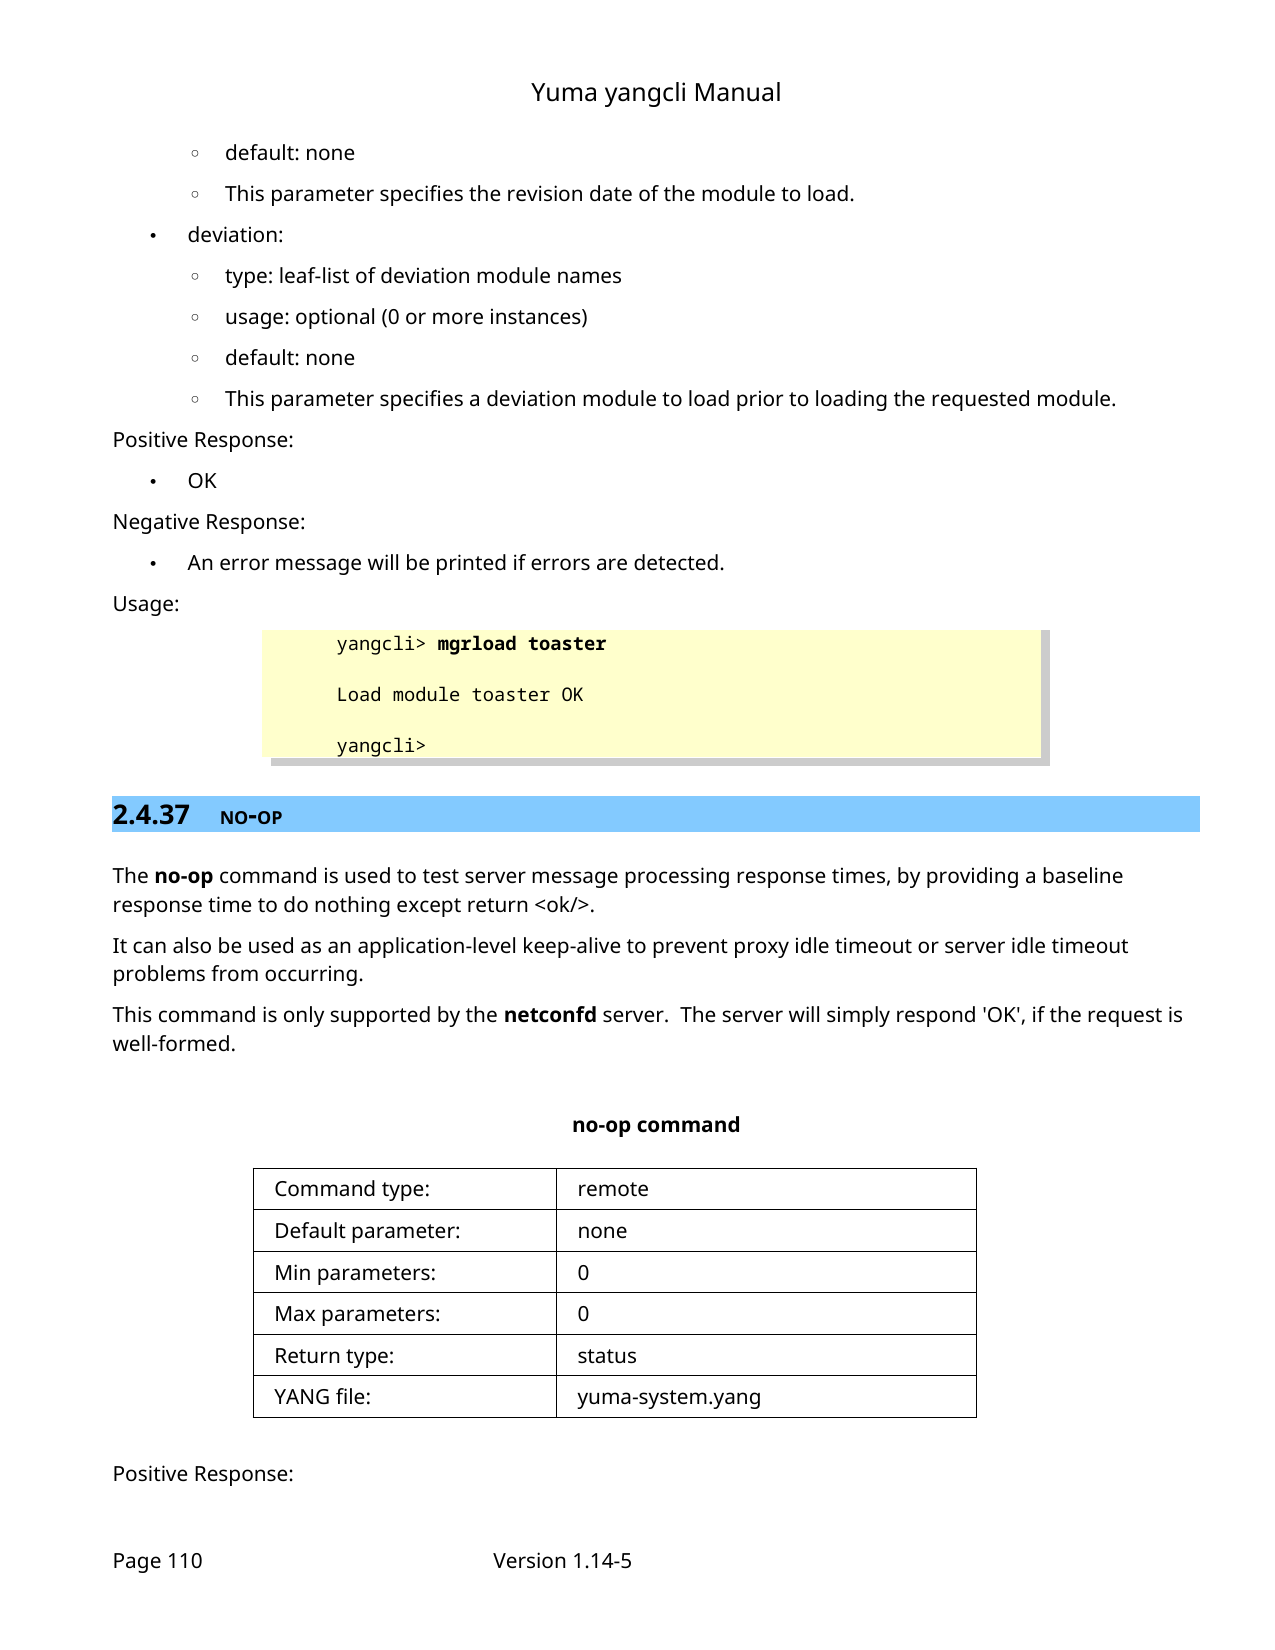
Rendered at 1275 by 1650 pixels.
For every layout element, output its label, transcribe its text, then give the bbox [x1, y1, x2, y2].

table_cell Min parameters: [254, 1252, 556, 1292]
text It can also be used as an application-level keep-alive to prevent proxy idle timeout or server idle timeout problems from occurring. [112, 931, 1200, 988]
table_cell 0 [557, 1293, 976, 1334]
text Load module toaster OK [262, 681, 1041, 706]
table_cell yuma-system.yang [557, 1376, 976, 1417]
subtitle no-op command [127, 1111, 1185, 1139]
list default: none [187, 343, 1200, 372]
table_cell none [557, 1210, 976, 1251]
list type: leaf-list of deviation module names [187, 261, 1200, 290]
list OK [150, 466, 1200, 494]
text yangcli> mgrload toaster [262, 630, 1041, 655]
text Negative Response: [112, 507, 1200, 535]
subtitle no-op [112, 796, 1200, 832]
list An error message will be printed if errors are detected. [150, 548, 1200, 576]
table_cell 0 [557, 1252, 976, 1292]
table_cell Max parameters: [254, 1293, 556, 1334]
list deviation: [150, 220, 1200, 249]
text yangcli> [262, 732, 1041, 757]
text Positive Response: [112, 1459, 1200, 1487]
text Usage: [112, 589, 1200, 617]
table_header remote [557, 1169, 976, 1209]
table_cell Default parameter: [254, 1210, 556, 1251]
text The no-op command is used to test server message processing response times, by providing a baseline response time to do nothing except return <ok/>. [112, 862, 1200, 918]
table_cell Return type: [254, 1335, 556, 1375]
list This parameter specifies the revision date of the module to load. [187, 179, 1200, 208]
table_cell status [557, 1335, 976, 1375]
table_header Command type: [254, 1169, 556, 1209]
list usage: optional (0 or more instances) [187, 302, 1200, 331]
text Positive Response: [112, 425, 1200, 453]
table_cell YANG file: [254, 1376, 556, 1417]
list default: none [187, 138, 1200, 167]
text This command is only supported by the netconfd server. The server will simply respond 'OK', if the request is well-formed. [112, 1000, 1200, 1057]
list This parameter specifies a deviation module to load prior to loading the requested module. [187, 384, 1200, 413]
